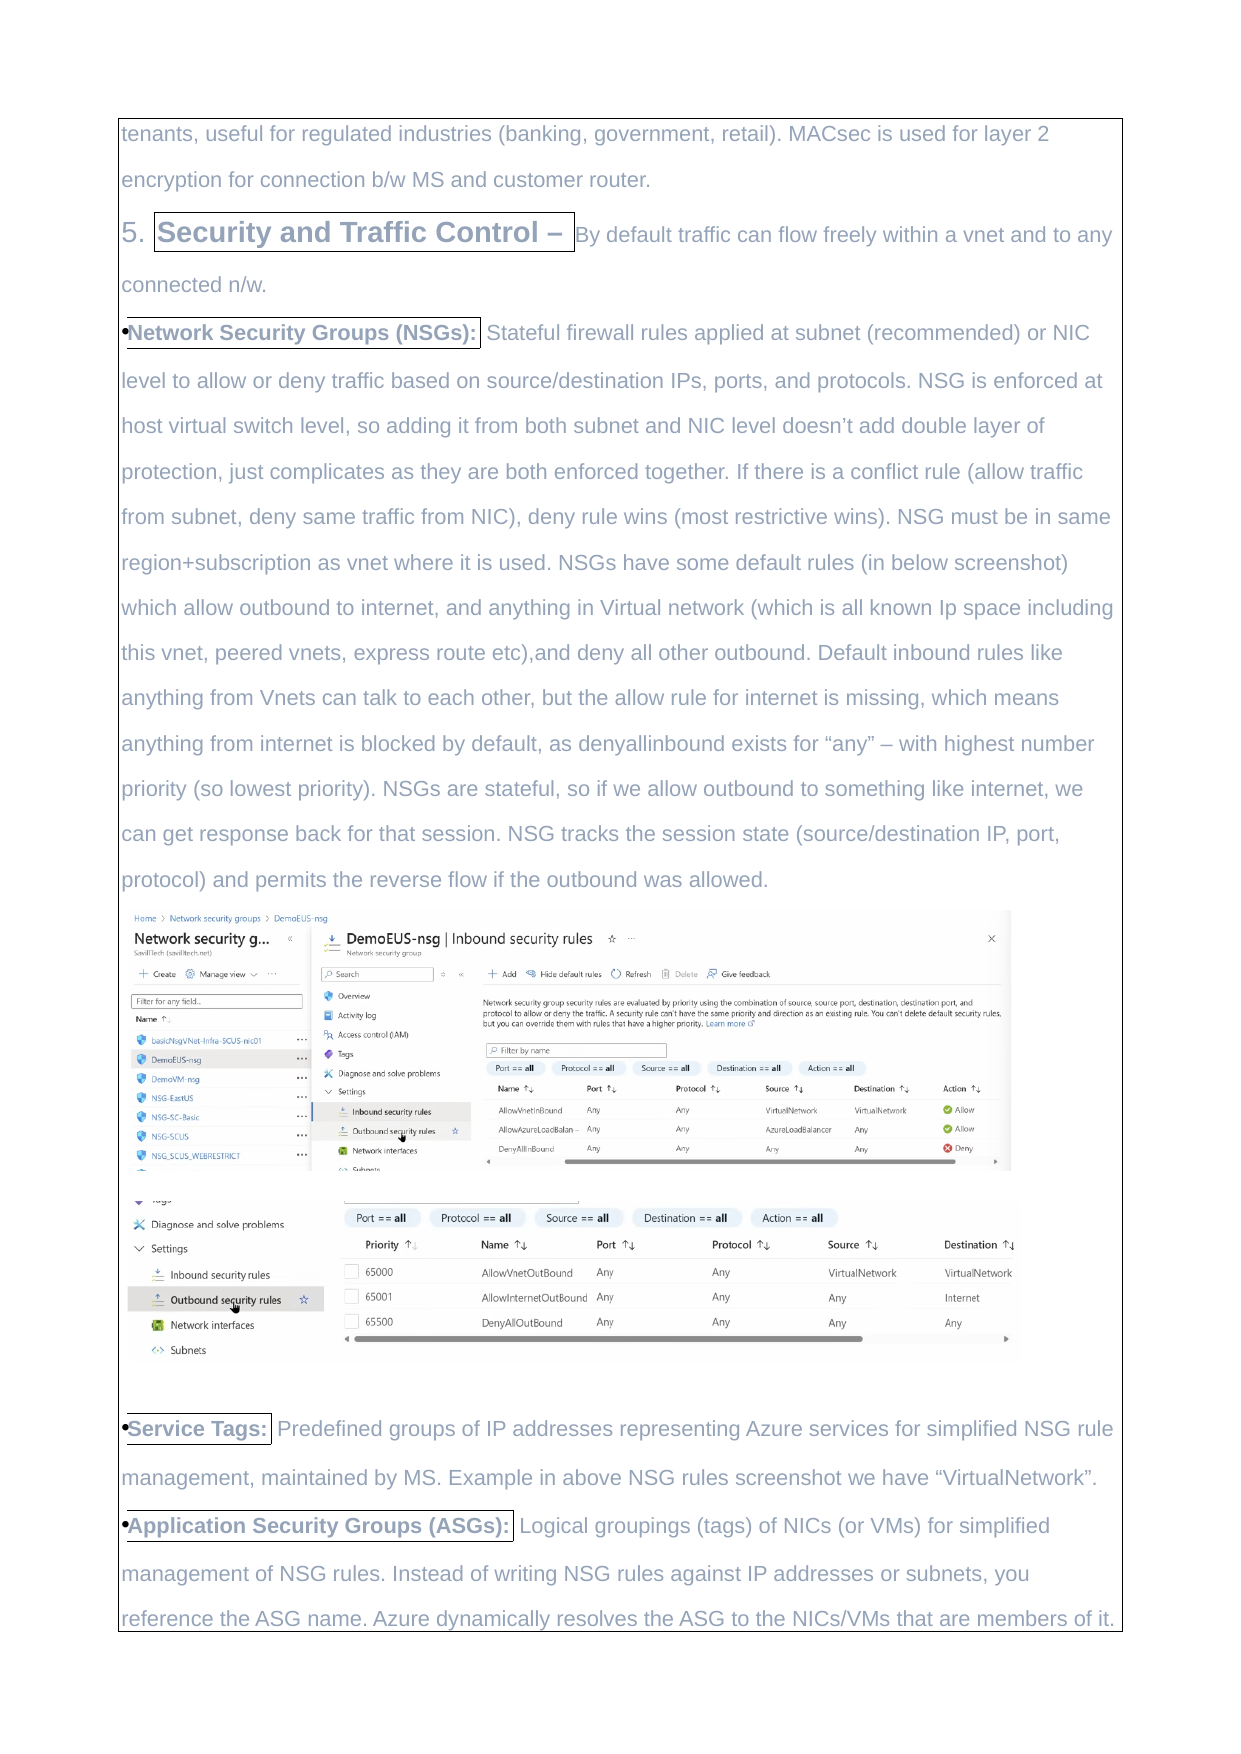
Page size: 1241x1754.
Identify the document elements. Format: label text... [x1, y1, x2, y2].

picture [127, 910, 1012, 1171]
list Network Security Groups (NSGs): Stateful firewall rules applied at subnet (recommended) or NIC level to allow or deny traffic based on source/destination IPs, ports, and protocols. NSG is enforced at host virtual switch level, so adding it from both subnet and NIC level doesn’t add double layer of protection, just complicates as they are both enforced together. If there is a conflict rule (allow traffic from subnet, deny same traffic from NIC), deny rule wins (most restrictive wins). NSG must be in same region+subscription as vnet where it is used. NSGs have some default rules (in below screenshot) which allow outbound to internet, and anything in Virtual network (which is all known Ip space including this vnet, peered vnets, express route etc),and deny all other outbound. Default inbound rules like anything from Vnets can talk to each other, but the allow rule for internet is missing, which means anything from internet is blocked by default, as denyallinbound exists for “any” – with highest number priority (so lowest priority). NSGs are stateful, so if we allow outbound to something like internet, we can get response back for that session. NSG tracks the session state (source/destination IP, port, protocol) and permits the reverse flow if the outbound was allowed. [119, 314, 1122, 892]
subtitle 5. Security and Traffic Control – By default traffic can flow freely within a vnet and to any connected n/w. [119, 209, 1122, 297]
list Service Tags: Predefined groups of IP addresses representing Azure services for simplified NSG rule management, maintained by MS. Example in above NSG rules screenshot we have “VirtualNetwork”. [119, 1410, 1122, 1489]
picture [127, 1201, 1022, 1362]
text tenants, useful for regulated industries (banking, government, retail). MACsec is used for layer 2 encryption for connection b/w MS and customer router. [119, 119, 1122, 192]
list Application Security Groups (ASGs): Logical groupings (tags) of NICs (or VMs) for simplified management of NSG rules. Instead of writing NSG rules against IP addresses or subnets, you reference the ASG name. Azure dynamically resolves the ASG to the NICs/VMs that are members of it. [119, 1507, 1122, 1631]
